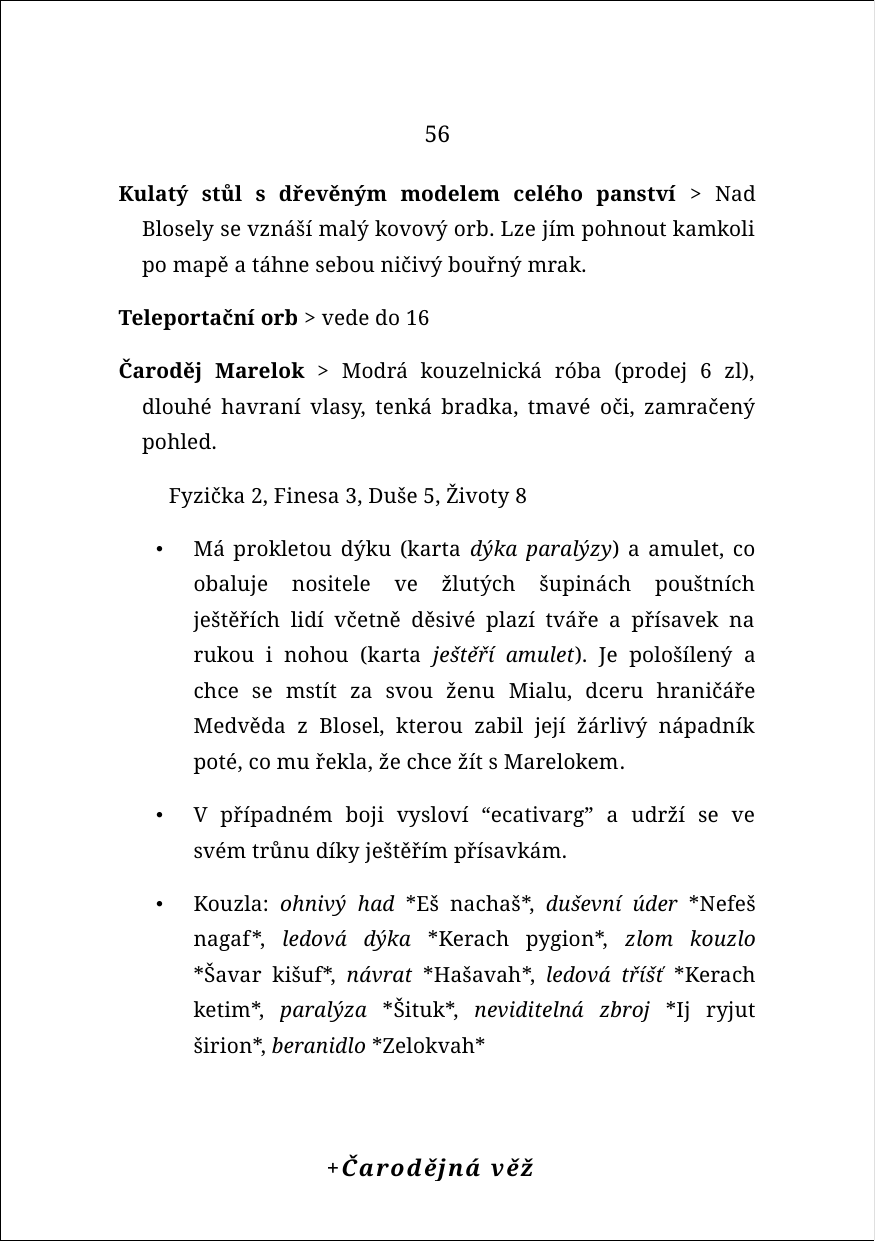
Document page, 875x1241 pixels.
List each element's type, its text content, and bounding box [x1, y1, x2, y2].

text Čaroděj Marelok > Modrá kouzelnická róba (prodej 6 zl), dlouhé havraní vlasy, tenká bradka, tmavé oči, zamračený pohled. [118, 356, 756, 456]
list Má prokletou dýku (karta dýka paralýzy) a amulet, co obaluje nositele ve žlutých šupinách pouštních ještěřích lidí včetně děsivé plazí tváře a přísavek na rukou i nohou (karta ještěří amulet). Je pološílený a chce se mstít za svou ženu Mialu, dceru hraničáře Medvěda z Blosel, kterou zabil její žárlivý nápadník poté, co mu řekla, že chce žít s Marelokem. [156, 534, 756, 776]
list Kouzla: ohnivý had *Eš nachaš*, duševní úder *Nefeš nagaf*, ledová dýka *Kerach pygion*, zlom kouzlo *Šavar kišuf*, návrat *Hašavah*, ledová tříšť *Kerach ketim*, paralýza *Šituk*, neviditelná zbroj *Ij ryjut širion*, beranidlo *Zelokvah* [156, 889, 756, 1059]
list V případném boji vysloví “ecativarg” a udrží se ve svém trůnu díky ještěřím přísavkám. [156, 800, 756, 864]
text Teleportační orb > vede do 16 [118, 303, 756, 332]
text Fyzička 2, Finesa 3, Duše 5, Životy 8 [168, 481, 756, 509]
text Kulatý stůl s dřevěným modelem celého panství > Nad Blosely se vznáší malý kovový orb. Lze jím pohnout kamkoli po mapě a táhne sebou ničivý bouřný mrak. [118, 179, 756, 278]
